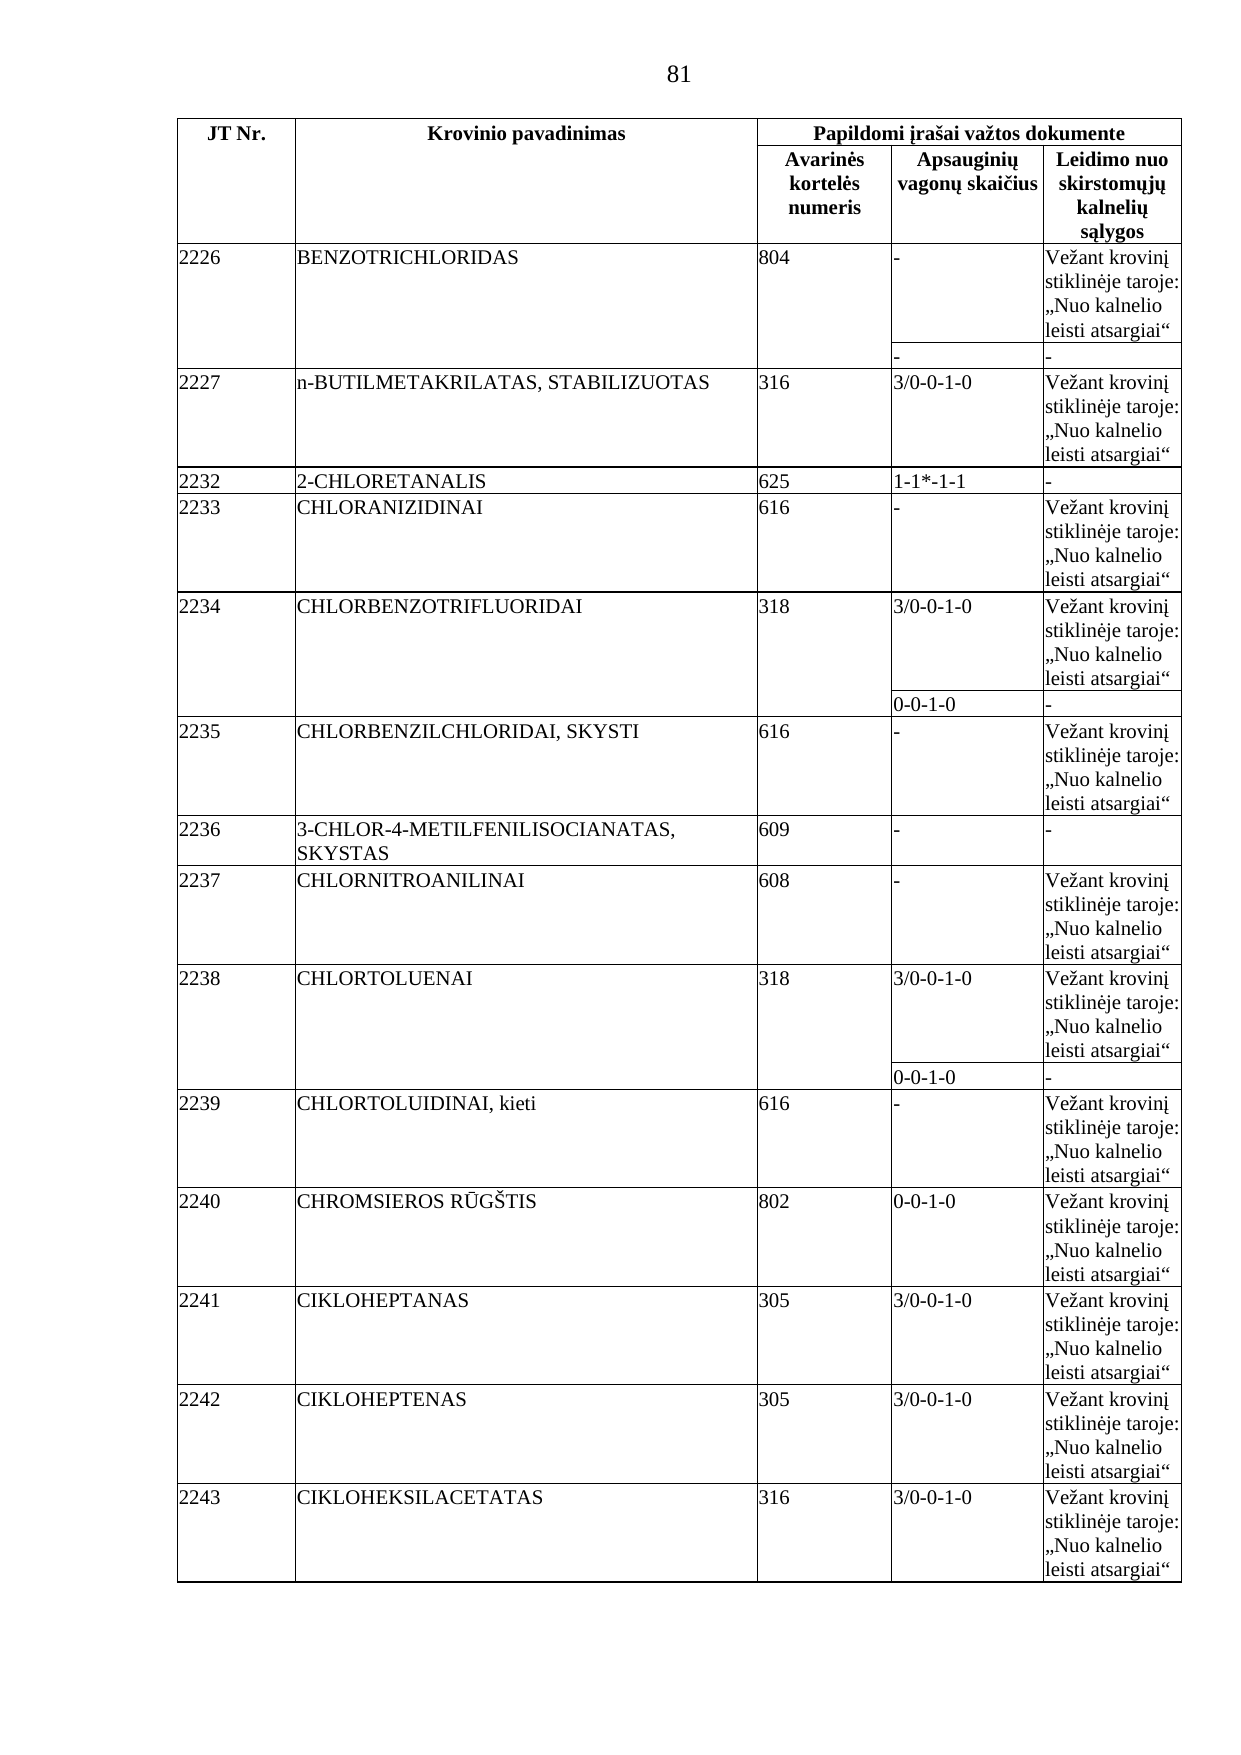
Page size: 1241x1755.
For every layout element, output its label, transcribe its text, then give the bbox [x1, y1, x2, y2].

table_cell 0-0-1-0 [892, 691, 1043, 716]
table_cell - [1044, 343, 1181, 368]
table_cell 3/0-0-1-0 [892, 1287, 1043, 1384]
table_cell BENZOTRICHLORIDAS [296, 244, 757, 368]
table_cell CHLORTOLUENAI [296, 965, 757, 1089]
table_cell 804 [758, 244, 891, 368]
table_cell Vežant krovinį stiklinėje taroje: „Nuo kalnelio leisti atsargiai“ [1044, 1287, 1181, 1384]
table_cell 2239 [178, 1090, 295, 1187]
table_header Krovinio pavadinimas [296, 119, 757, 243]
table_cell CHLORNITROANILINAI [296, 866, 757, 964]
table_cell 3-CHLOR-4-METILFENILISOCIANATAS, SKYSTAS [296, 816, 757, 865]
table_cell - [892, 1090, 1043, 1187]
table_cell Vežant krovinį stiklinėje taroje: „Nuo kalnelio leisti atsargiai“ [1044, 965, 1181, 1062]
table_cell - [892, 244, 1043, 342]
table_cell 318 [758, 593, 891, 716]
table_cell 609 [758, 816, 891, 865]
table_cell 2233 [178, 494, 295, 591]
table_cell 2243 [178, 1484, 295, 1581]
table_cell Vežant krovinį stiklinėje taroje: „Nuo kalnelio leisti atsargiai“ [1044, 369, 1181, 466]
table_cell CHLORBENZOTRIFLUORIDAI [296, 593, 757, 716]
table_cell CHROMSIEROS RŪGŠTIS [296, 1188, 757, 1286]
table_cell Leidimo nuo skirstomųjų kalnelių sąlygos [1044, 146, 1181, 243]
table_cell 2227 [178, 369, 295, 466]
table_cell 3/0-0-1-0 [892, 1385, 1043, 1483]
table_cell Avarinės kortelės numeris [758, 146, 891, 243]
table_cell 0-0-1-0 [892, 1188, 1043, 1286]
table_cell 1-1*-1-1 [892, 468, 1043, 493]
table_cell 316 [758, 369, 891, 466]
table_cell 2241 [178, 1287, 295, 1384]
table_cell Apsauginių vagonų skaičius [892, 146, 1043, 243]
table_cell 3/0-0-1-0 [892, 593, 1043, 690]
table_cell 2226 [178, 244, 295, 368]
table_cell n-BUTILMETAKRILATAS, STABILIZUOTAS [296, 369, 757, 466]
table_cell 2234 [178, 593, 295, 716]
table_cell Vežant krovinį stiklinėje taroje: „Nuo kalnelio leisti atsargiai“ [1044, 593, 1181, 690]
table_cell 2240 [178, 1188, 295, 1286]
table_cell CIKLOHEKSILACETATAS [296, 1484, 757, 1581]
table_cell 305 [758, 1385, 891, 1483]
table_cell CHLORANIZIDINAI [296, 494, 757, 591]
table_cell 616 [758, 494, 891, 591]
table_cell 802 [758, 1188, 891, 1286]
table_cell - [892, 343, 1043, 368]
table_cell Vežant krovinį stiklinėje taroje: „Nuo kalnelio leisti atsargiai“ [1044, 717, 1181, 815]
table_cell 2237 [178, 866, 295, 964]
table_cell Vežant krovinį stiklinėje taroje: „Nuo kalnelio leisti atsargiai“ [1044, 244, 1181, 342]
table_cell 2242 [178, 1385, 295, 1483]
table_cell Vežant krovinį stiklinėje taroje: „Nuo kalnelio leisti atsargiai“ [1044, 494, 1181, 591]
table_cell Vežant krovinį stiklinėje taroje: „Nuo kalnelio leisti atsargiai“ [1044, 1090, 1181, 1187]
table_cell - [892, 494, 1043, 591]
table_cell 616 [758, 1090, 891, 1187]
table_cell 2-CHLORETANALIS [296, 468, 757, 493]
table_cell 2236 [178, 816, 295, 865]
table_cell 316 [758, 1484, 891, 1581]
table_cell 2235 [178, 717, 295, 815]
table_cell 2232 [178, 468, 295, 493]
table_cell Vežant krovinį stiklinėje taroje: „Nuo kalnelio leisti atsargiai“ [1044, 1188, 1181, 1286]
table_cell 3/0-0-1-0 [892, 1484, 1043, 1581]
table_cell - [1044, 816, 1181, 865]
table_cell - [1044, 1063, 1181, 1089]
table_cell CIKLOHEPTANAS [296, 1287, 757, 1384]
table_cell 608 [758, 866, 891, 964]
table_cell 625 [758, 468, 891, 493]
table_cell CHLORTOLUIDINAI, kieti [296, 1090, 757, 1187]
table_cell 616 [758, 717, 891, 815]
table_cell - [892, 816, 1043, 865]
table_cell 0-0-1-0 [892, 1063, 1043, 1089]
table_cell Vežant krovinį stiklinėje taroje: „Nuo kalnelio leisti atsargiai“ [1044, 1484, 1181, 1581]
table_cell - [892, 866, 1043, 964]
table_cell 2238 [178, 965, 295, 1089]
table_cell - [1044, 691, 1181, 716]
table_header Papildomi įrašai važtos dokumente [758, 119, 1181, 144]
table_cell - [892, 717, 1043, 815]
table_cell CIKLOHEPTENAS [296, 1385, 757, 1483]
table_cell 318 [758, 965, 891, 1089]
table_cell 305 [758, 1287, 891, 1384]
table_cell - [1044, 468, 1181, 493]
table_header JT Nr. [178, 119, 295, 243]
table_cell Vežant krovinį stiklinėje taroje: „Nuo kalnelio leisti atsargiai“ [1044, 1385, 1181, 1483]
table_cell 3/0-0-1-0 [892, 965, 1043, 1062]
table_cell CHLORBENZILCHLORIDAI, SKYSTI [296, 717, 757, 815]
table_cell Vežant krovinį stiklinėje taroje: „Nuo kalnelio leisti atsargiai“ [1044, 866, 1181, 964]
table_cell 3/0-0-1-0 [892, 369, 1043, 466]
